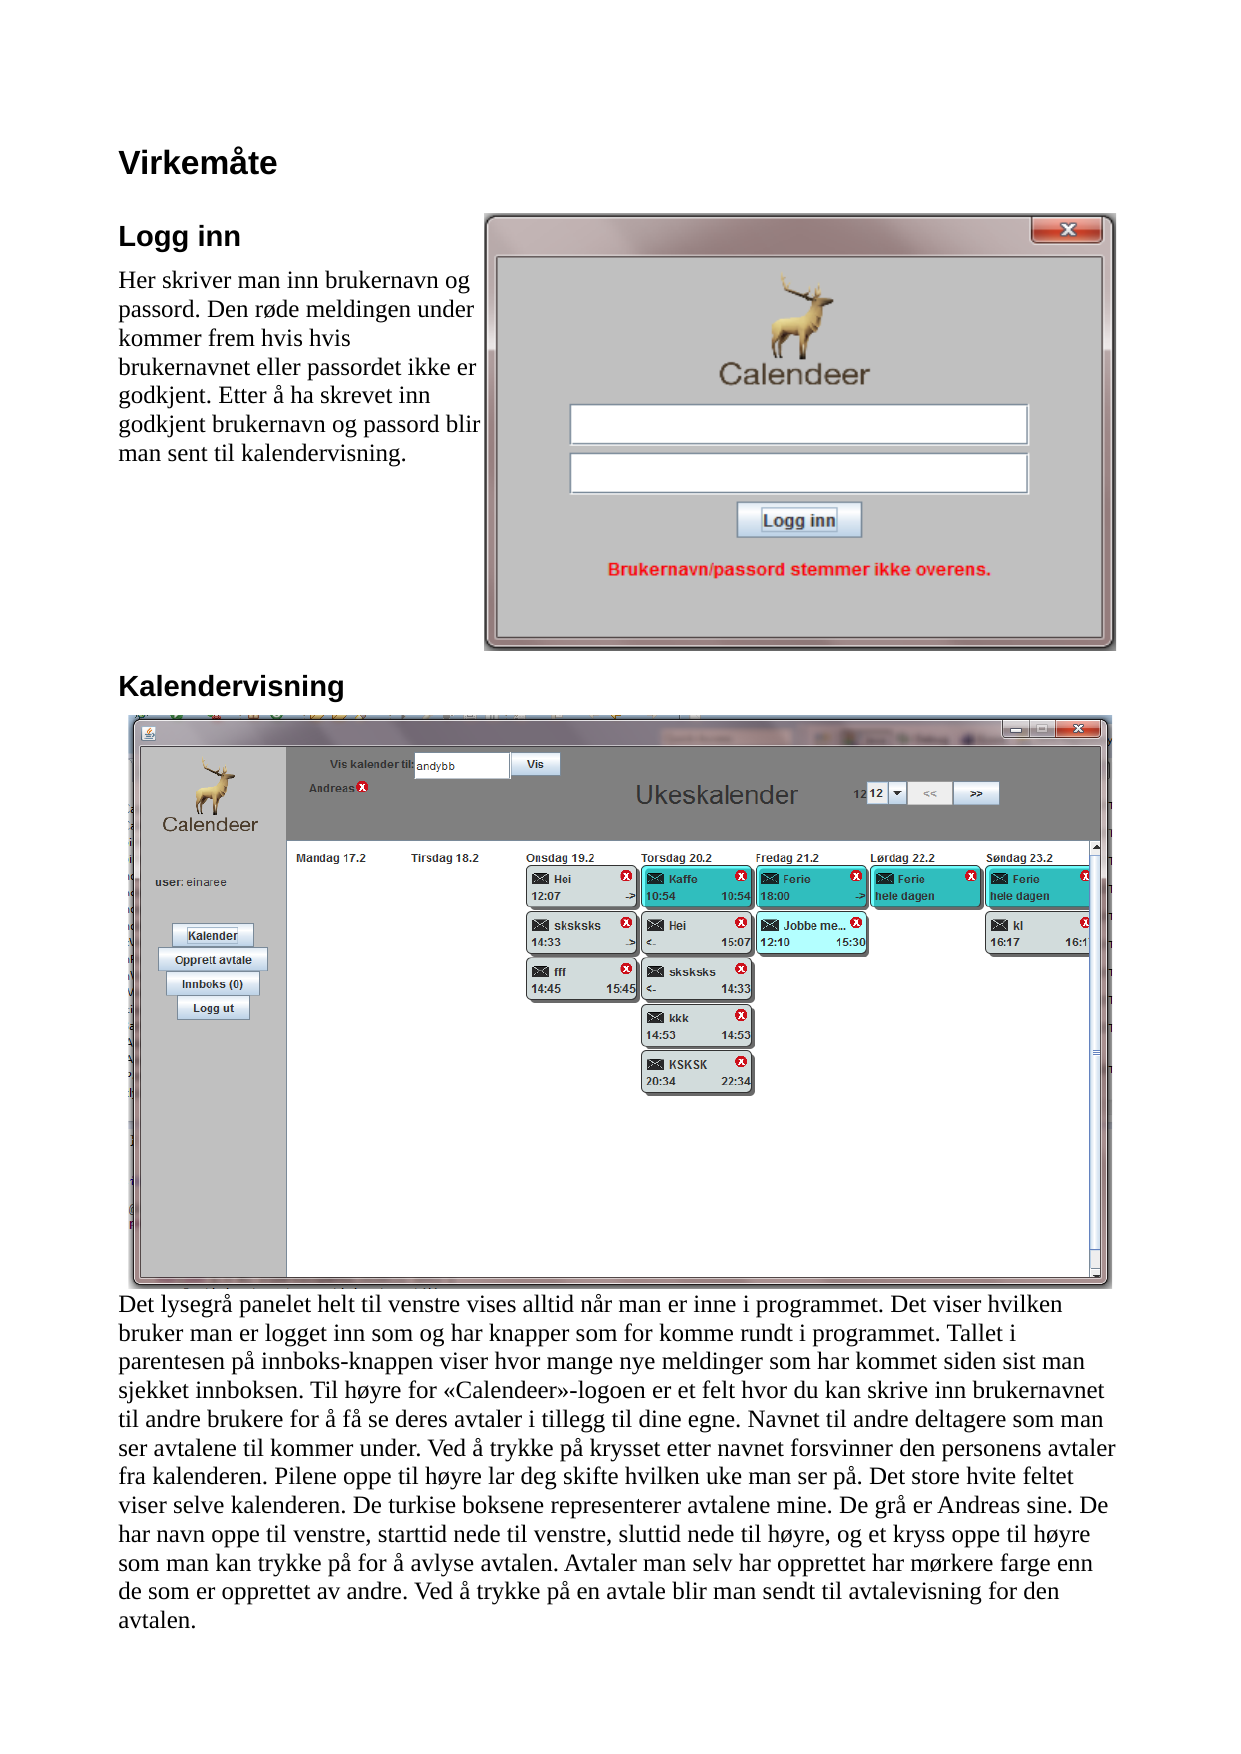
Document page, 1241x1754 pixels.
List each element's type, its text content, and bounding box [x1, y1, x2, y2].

subtitle Logg inn [118, 219, 484, 253]
text Det lysegrå panelet helt til venstre vises alltid når man er inne i programmet. Det viser hvilken bruker man er logget inn som og har knapper som for komme rundt i programmet. Tallet i parentesen på innboks-knappen viser hvor mange nye meldinger som har kommet siden sist man sjekket innboksen. Til høyre for «Calendeer»-logoen er et felt hvor du kan skrive inn brukernavnet til andre brukere for å få se deres avtaler i tillegg til dine egne. Navnet til andre deltagere som man ser avtalene til kommer under. Ved å trykke på krysset etter navnet forsvinner den personens avtaler fra kalenderen. Pilene oppe til høyre lar deg skifte hvilken uke man ser på. Det store hvite feltet viser selve kalenderen. De turkise boksene representerer avtalene mine. De grå er Andreas sine. De har navn oppe til venstre, starttid nede til venstre, sluttid nede til høyre, og et kryss oppe til høyre som man kan trykke på for å avlyse avtalen. Avtaler man selv har opprettet har mørkere farge enn de som er opprettet av andre. Ved å trykke på en avtale blir man sendt til avtalevisning for den avtalen. [118, 1289, 1122, 1634]
subtitle Kalendervisning [118, 669, 1122, 703]
text Her skriver man inn brukernavn og passord. Den røde meldingen under kommer frem hvis hvis brukernavnet eller passordet ikke er godkjent. Etter å ha skrevet inn godkjent brukernavn og passord blir man sent til kalendervisning. [118, 265, 484, 467]
picture [128, 715, 1113, 1289]
subtitle Virkemåte [118, 143, 1122, 182]
picture [484, 213, 1117, 651]
subtitle [1117, 219, 1122, 253]
